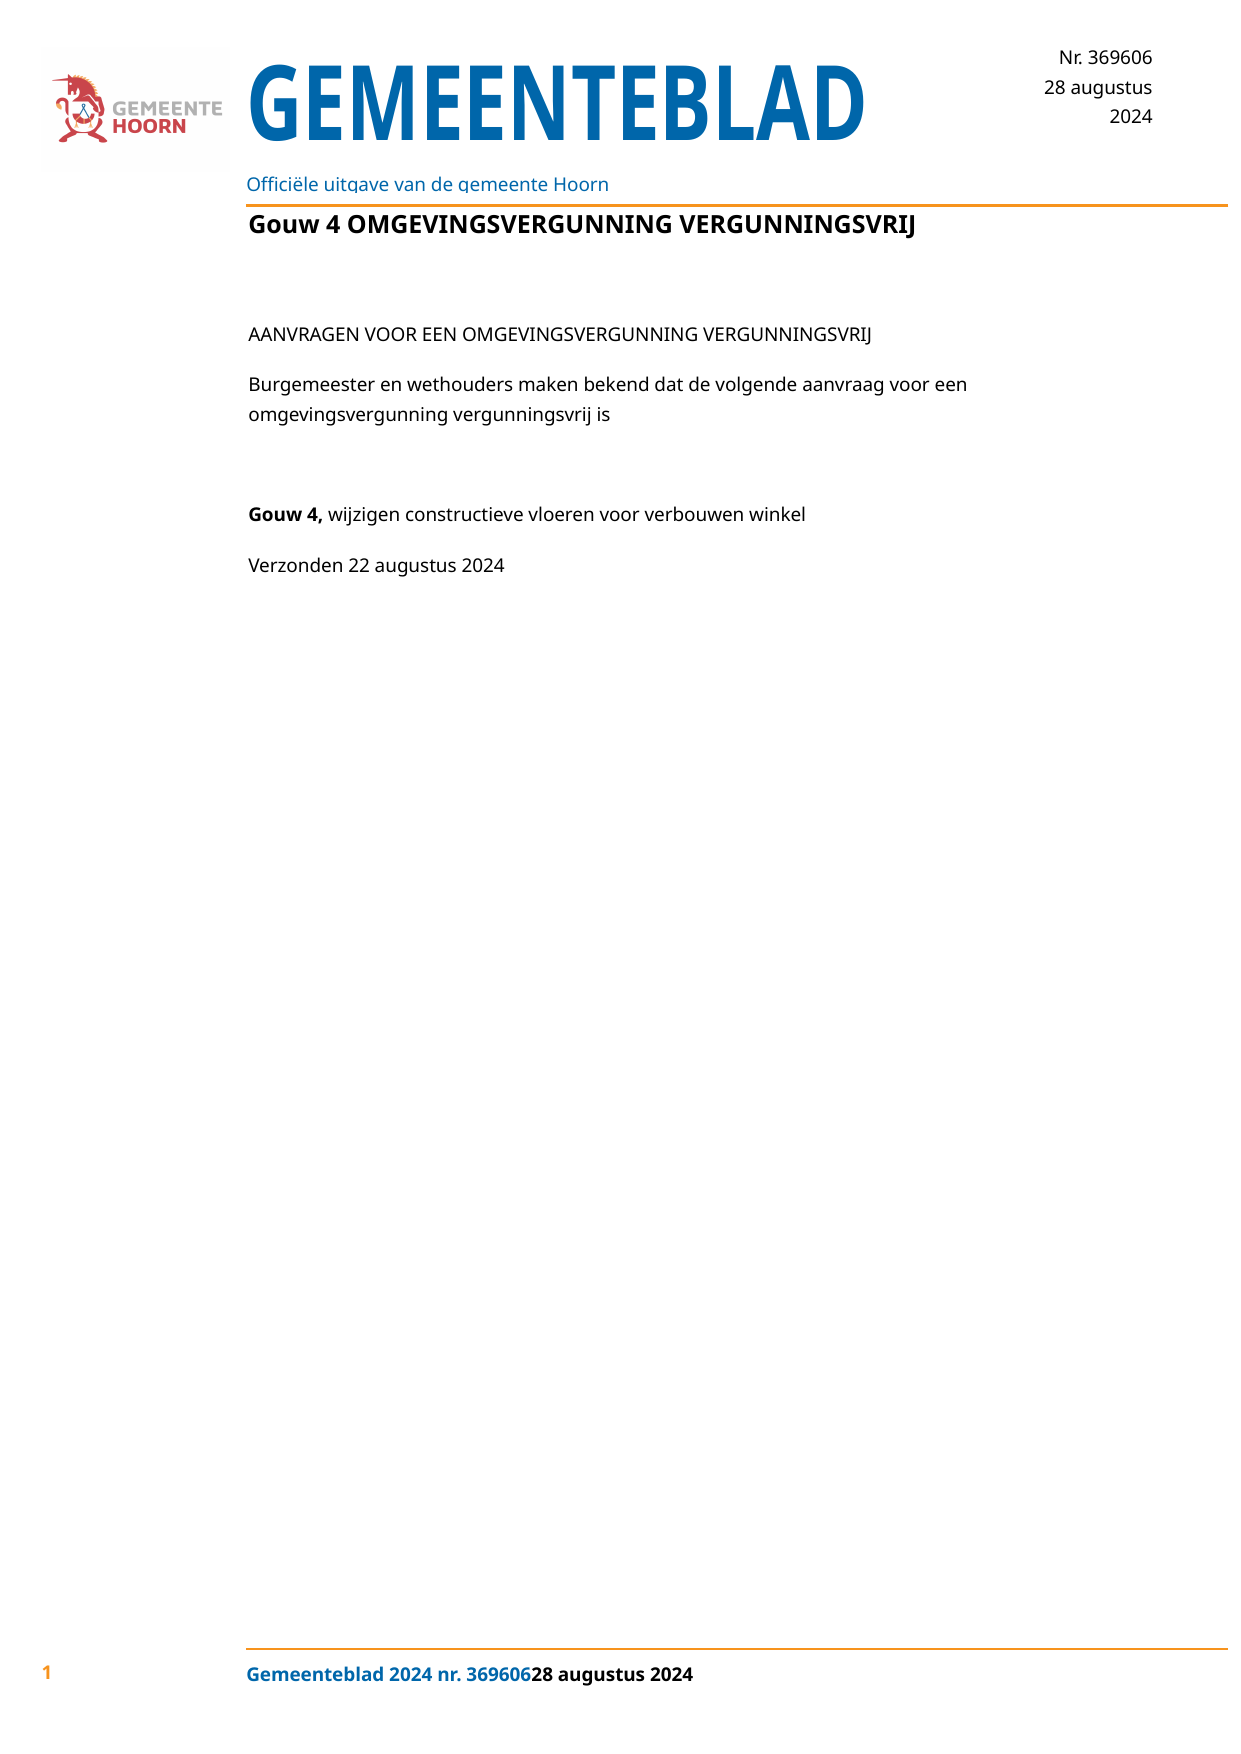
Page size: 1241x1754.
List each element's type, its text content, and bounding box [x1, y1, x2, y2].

text AANVRAGEN VOOR EEN OMGEVINGSVERGUNNING VERGUNNINGSVRIJ [248, 321, 1152, 346]
text Verzonden 22 augustus 2024 [248, 552, 1152, 578]
text Burgemeester en wethouders maken bekend dat de volgende aanvraag voor een omgevingsvergunning vergunningsvrij is [248, 371, 1152, 426]
picture [41, 47, 231, 172]
text Gouw 4 OMGEVINGSVERGUNNING VERGUNNINGSVRIJ [248, 207, 1152, 241]
text Gouw 4, wijzigen constructieve vloeren voor verbouwen winkel [248, 502, 1152, 527]
